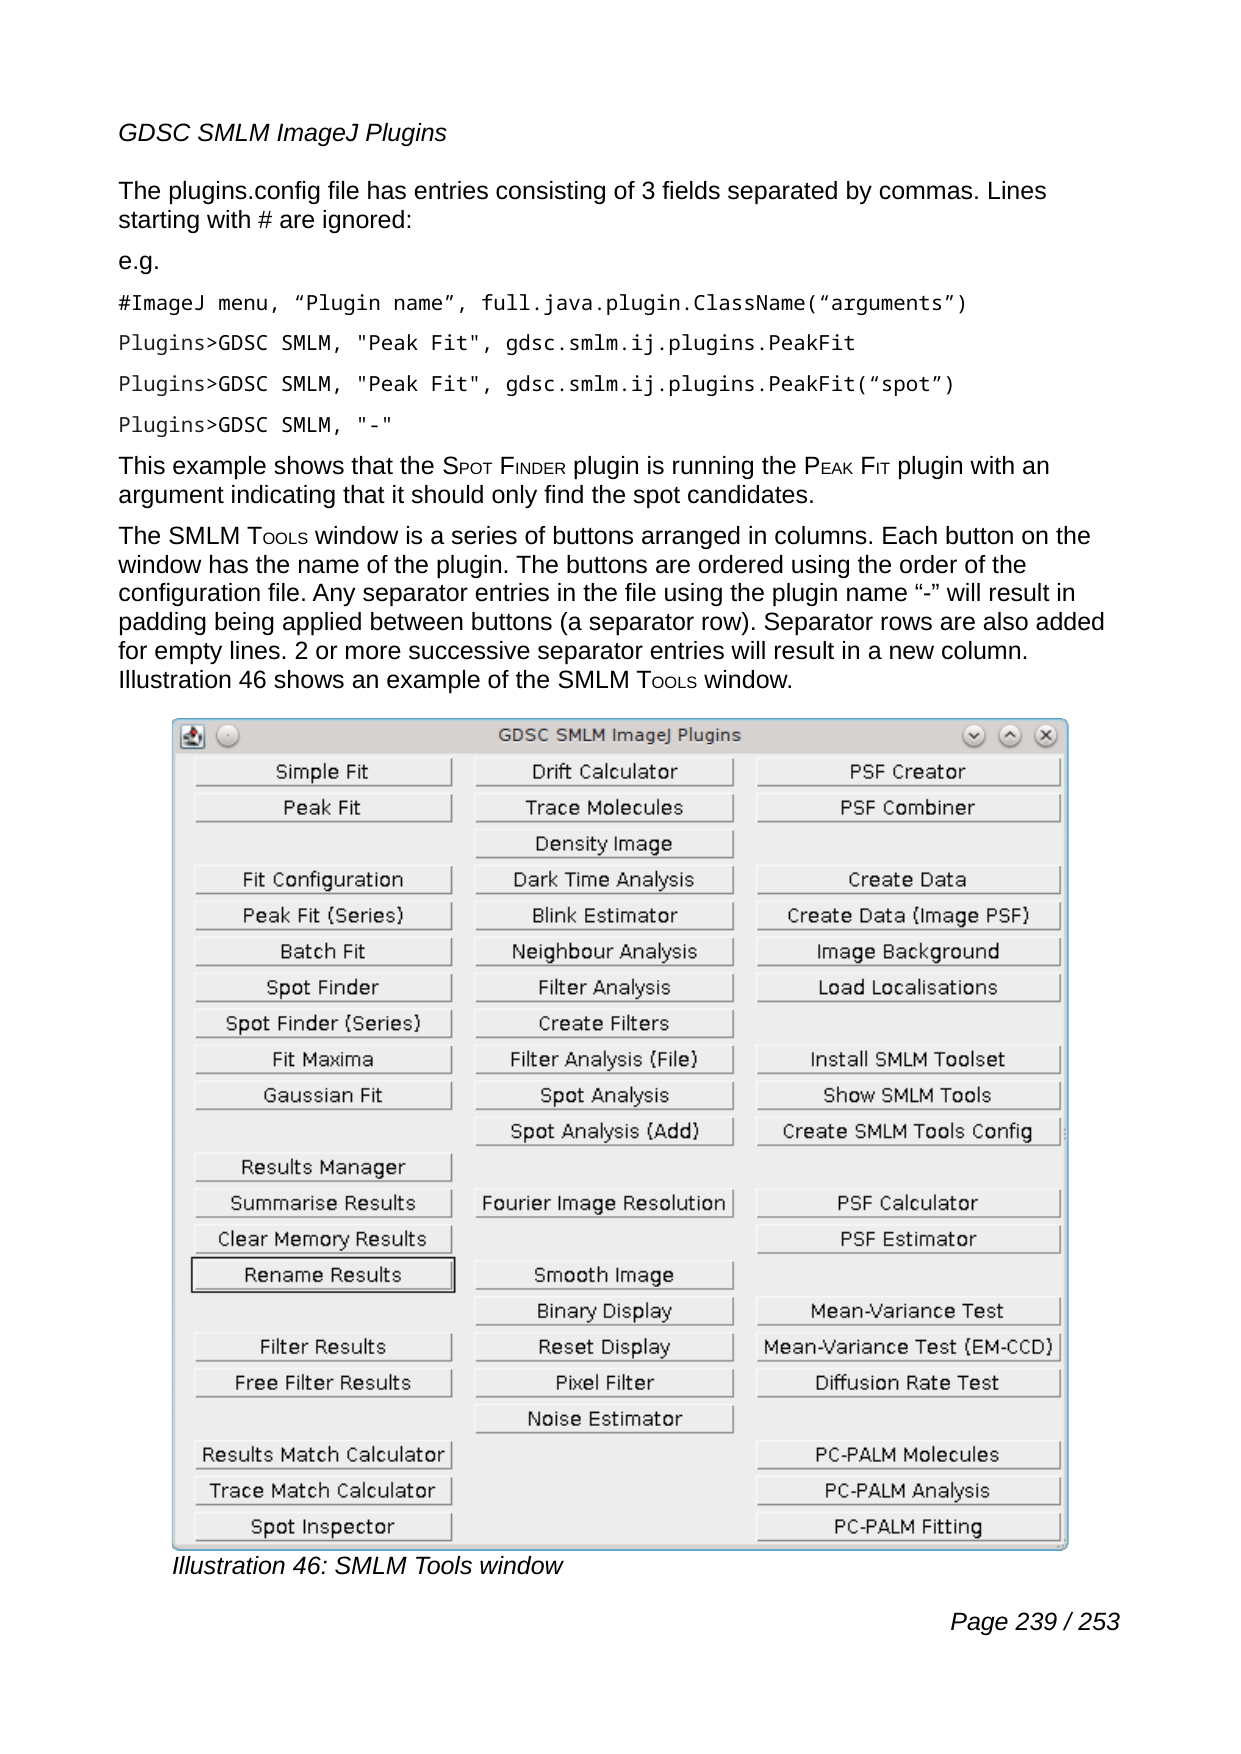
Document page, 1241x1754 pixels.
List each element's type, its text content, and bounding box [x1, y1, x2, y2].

text The SMLM Tools window is a series of buttons arranged in columns. Each button on the window has the name of the plugin. The buttons are ordered using the order of the configuration file. Any separator entries in the file using the plugin name “-” will result in padding being applied between buttons (a separator row). Separator rows are also added for empty lines. 2 or more successive separator entries will result in a new column. Illustration 46 shows an example of the SMLM Tools window. [118, 521, 1122, 693]
text The plugins.config file has entries consisting of 3 fields separated by commas. Lines starting with # are ignored: [118, 176, 1122, 234]
text Illustration 46: SMLM Tools window [172, 1551, 1068, 1580]
text Plugins>GDSC SMLM, "Peak Fit", gdsc.smlm.ij.plugins.PeakFit(“spot”) [118, 369, 1122, 398]
text This example shows that the Spot Finder plugin is running the Peak Fit plugin with an argument indicating that it should only find the spot candidates. [118, 451, 1122, 508]
text Plugins>GDSC SMLM, "-" [118, 410, 1122, 439]
text e.g. [118, 246, 1122, 275]
text Plugins>GDSC SMLM, "Peak Fit", gdsc.smlm.ij.plugins.PeakFit [118, 328, 1122, 357]
text #ImageJ menu, “Plugin name”, full.java.plugin.ClassName(“arguments”) [118, 288, 1122, 316]
picture [171, 718, 1069, 1551]
